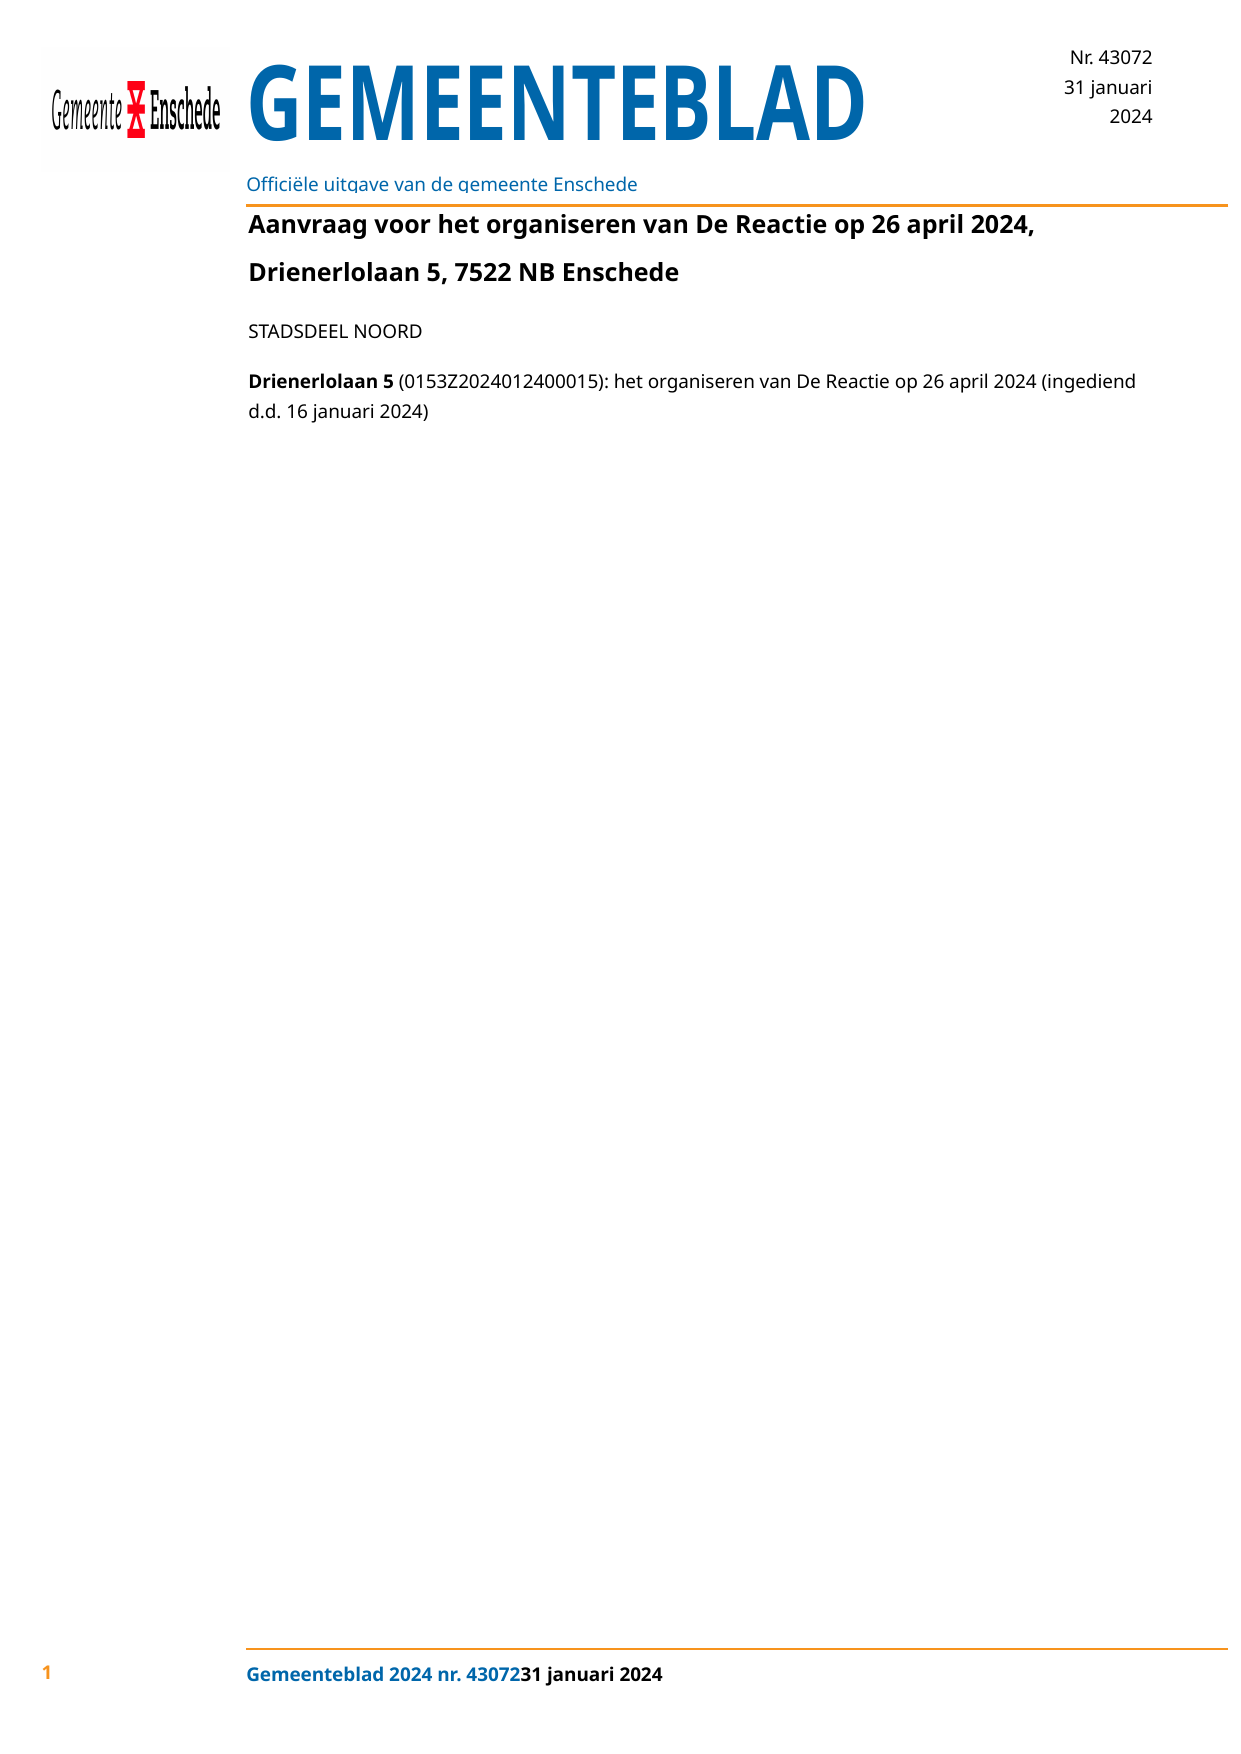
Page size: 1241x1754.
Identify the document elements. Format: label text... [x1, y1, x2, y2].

text Aanvraag voor het organiseren van De Reactie op 26 april 2024, Drienerlolaan 5, 7522 NB Enschede [248, 207, 1152, 288]
text STADSDEEL NOORD [248, 318, 1152, 344]
picture [41, 47, 231, 172]
text Drienerlolaan 5 (0153Z2024012400015): het organiseren van De Reactie op 26 april 2024 (ingediend d.d. 16 januari 2024) [248, 368, 1152, 424]
